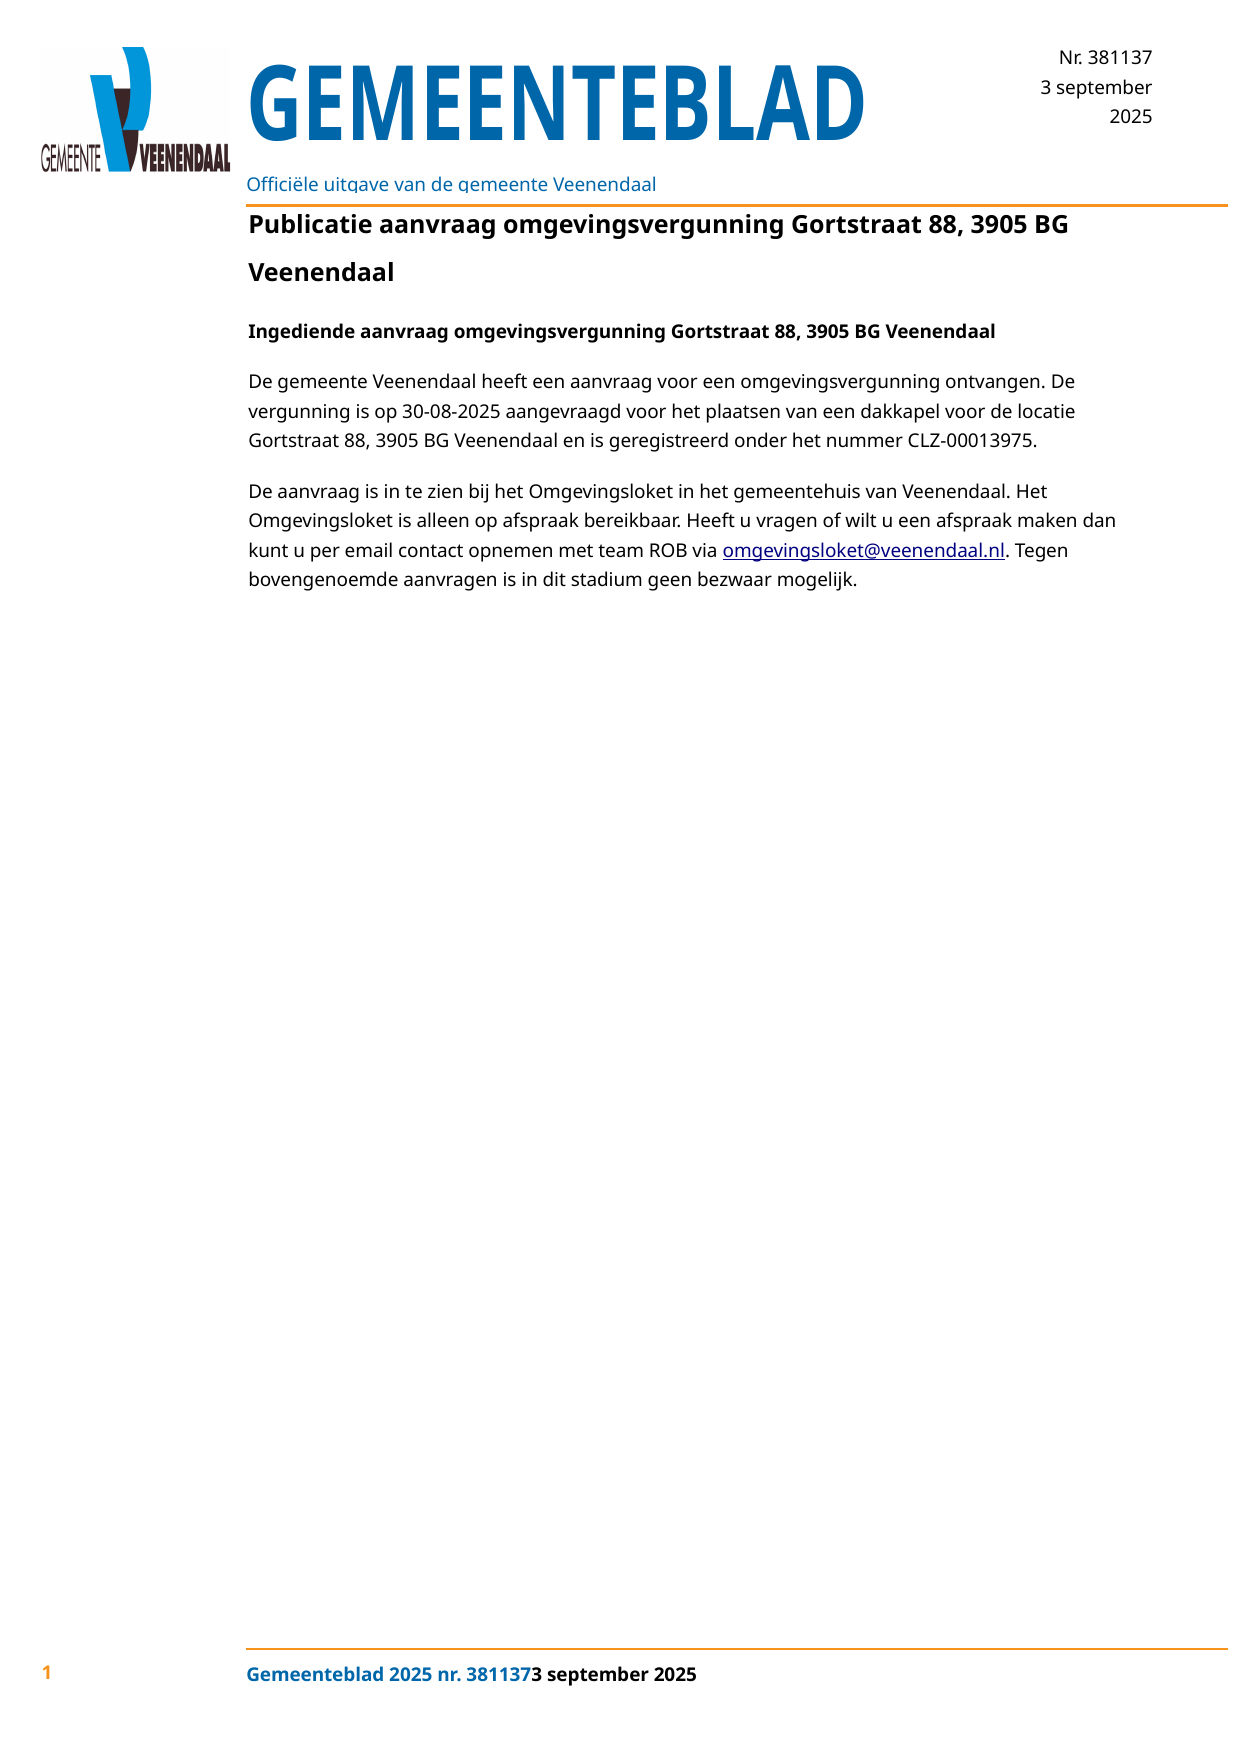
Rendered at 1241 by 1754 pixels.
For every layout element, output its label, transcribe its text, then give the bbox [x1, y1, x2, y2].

text De aanvraag is in te zien bij het Omgevingsloket in het gemeentehuis van Veenendaal. Het Omgevingsloket is alleen op afspraak bereikbaar. Heeft u vragen of wilt u een afspraak maken dan kunt u per email contact opnemen met team ROB via omgevingsloket@veenendaal.nl. Tegen bovengenoemde aanvragen is in dit stadium geen bezwaar mogelijk. [248, 478, 1152, 592]
text Ingediende aanvraag omgevingsvergunning Gortstraat 88, 3905 BG Veenendaal [248, 318, 1152, 344]
picture [123, 47, 231, 172]
text Publicatie aanvraag omgevingsvergunning Gortstraat 88, 3905 BG Veenendaal [248, 207, 1152, 288]
picture [41, 47, 130, 172]
text De gemeente Veenendaal heeft een aanvraag voor een omgevingsvergunning ontvangen. De vergunning is op 30-08-2025 aangevraagd voor het plaatsen van een dakkapel voor de locatie Gortstraat 88, 3905 BG Veenendaal en is geregistreerd onder het nummer CLZ-00013975. [248, 368, 1152, 453]
